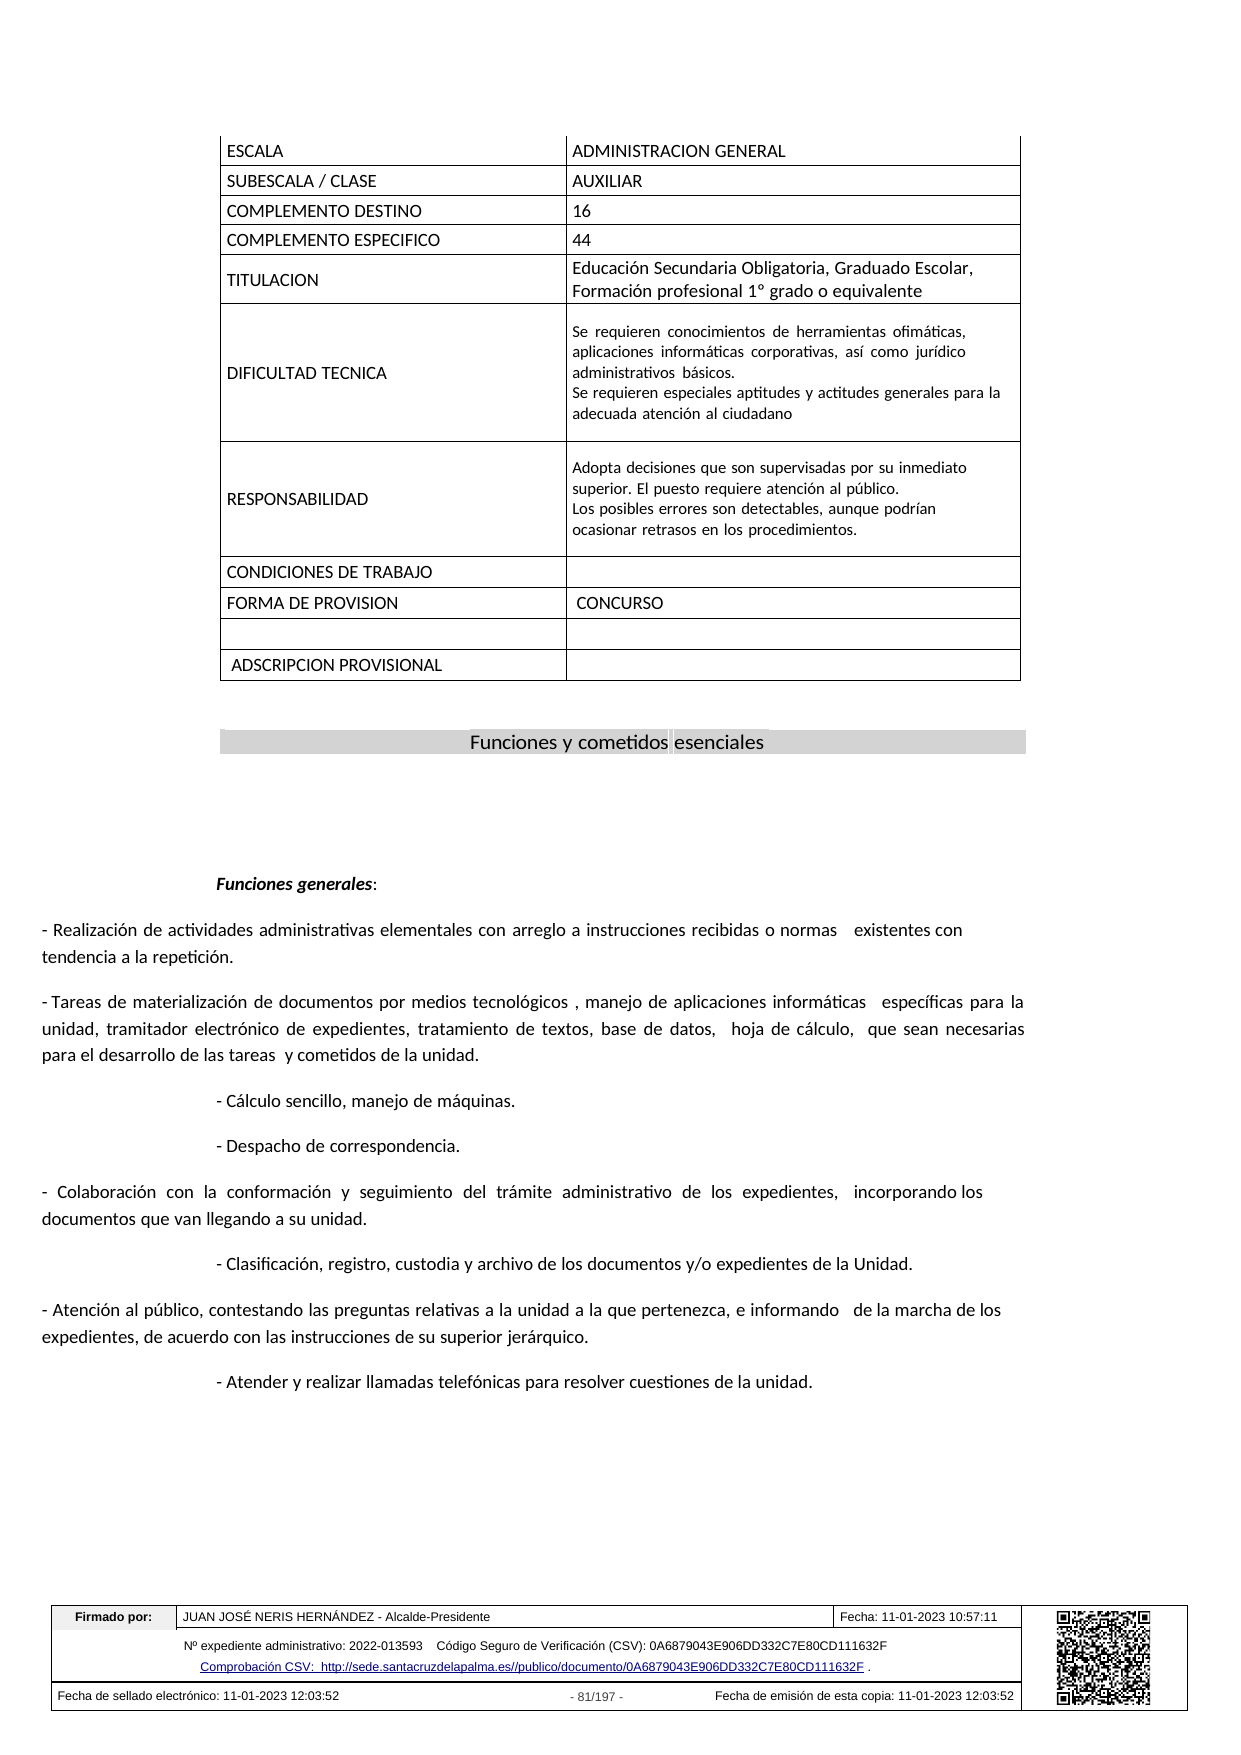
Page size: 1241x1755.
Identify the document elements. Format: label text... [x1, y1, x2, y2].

table_cell Se requieren conocimientos de herramientas ofimáticas, aplicaciones informáticas corporativas, así como jurídico administrativos básicos. Se requieren especiales aptitudes y actitudes generales para la adecuada atención al ciudadano [567, 304, 1020, 441]
table_header ESCALA [221, 136, 566, 165]
table_cell CONDICIONES DE TRABAJO [221, 557, 566, 587]
list Atención al público, contestando las preguntas relativas a la unidad a la que pertenezca, e informando de la marcha de los expedientes, de acuerdo con las instrucciones de su superior jerárquico. [42, 1298, 1023, 1348]
subtitle Funciones generales: [216, 872, 1199, 895]
table_cell [567, 557, 1020, 587]
table_cell [567, 650, 1020, 679]
list Realización de actividades administrativas elementales con arreglo a instrucciones recibidas o normas existentes con tendencia a la repetición. [42, 918, 1023, 968]
table_cell ADSCRIPCION PROVISIONAL [221, 650, 566, 679]
table_cell AUXILIAR [567, 166, 1020, 195]
table_cell TITULACION [221, 255, 566, 303]
table_cell DIFICULTAD TECNICA [221, 304, 566, 441]
text Funciones y cometidos esenciales [220, 729, 1199, 754]
table_cell FORMA DE PROVISION [221, 588, 566, 618]
table_cell [567, 619, 1020, 649]
table_cell Nº expediente administrativo: 2022-013593 Código Seguro de Verificación (CSV): 0A6879043E906DD332C7E80CD111632F Comprobación CSV: http://sede.santacruzdelapalma.es//publico/documento/0A6879043E906DD332C7E80CD111632F . [52, 1628, 1021, 1681]
list Clasificación, registro, custodia y archivo de los documentos y/o expedientes de la Unidad. [216, 1253, 1199, 1276]
list Cálculo sencillo, manejo de máquinas. [216, 1089, 1199, 1112]
table_header Fecha: 11-01-2023 10:57:11 [834, 1606, 1021, 1627]
list Despacho de correspondencia. [216, 1134, 1199, 1157]
list Colaboración con la conformación y seguimiento del trámite administrativo de los expedientes, incorporando los documentos que van llegando a su unidad. [42, 1181, 1023, 1230]
table_cell SUBESCALA / CLASE [221, 166, 566, 195]
table_cell Educación Secundaria Obligatoria, Graduado Escolar, Formación profesional 1º grado o equivalente [567, 255, 1020, 303]
table_cell 16 [567, 196, 1020, 224]
table_cell RESPONSABILIDAD [221, 442, 566, 556]
table_cell COMPLEMENTO ESPECIFICO [221, 225, 566, 254]
table_header [1022, 1606, 1187, 1709]
table_cell [221, 619, 566, 649]
table_header ADMINISTRACION GENERAL [567, 136, 1020, 165]
table_cell CONCURSO [567, 588, 1020, 618]
table_header Firmado por: [52, 1606, 176, 1627]
table_cell Adopta decisiones que son supervisadas por su inmediato superior. El puesto requiere atención al público. Los posibles errores son detectables, aunque podrían ocasionar retrasos en los procedimientos. [567, 442, 1020, 556]
table_cell 44 [567, 225, 1020, 254]
list Atender y realizar llamadas telefónicas para resolver cuestiones de la unidad. [216, 1370, 1199, 1393]
list Tareas de materialización de documentos por medios tecnológicos , manejo de aplicaciones informáticas específicas para la unidad, tramitador electrónico de expedientes, tratamiento de textos, base de datos, hoja de cálculo, que sean necesarias para el desarrollo de las tareas y cometidos de la unidad. [42, 991, 1025, 1066]
table_cell Fecha de sellado electrónico: 11-01-2023 12:03:52 - 81/197 - Fecha de emisión de esta copia: 11-01-2023 12:03:52 [52, 1683, 1021, 1709]
table_cell COMPLEMENTO DESTINO [221, 196, 566, 224]
table_header JUAN JOSÉ NERIS HERNÁNDEZ - Alcalde-Presidente [177, 1606, 833, 1627]
